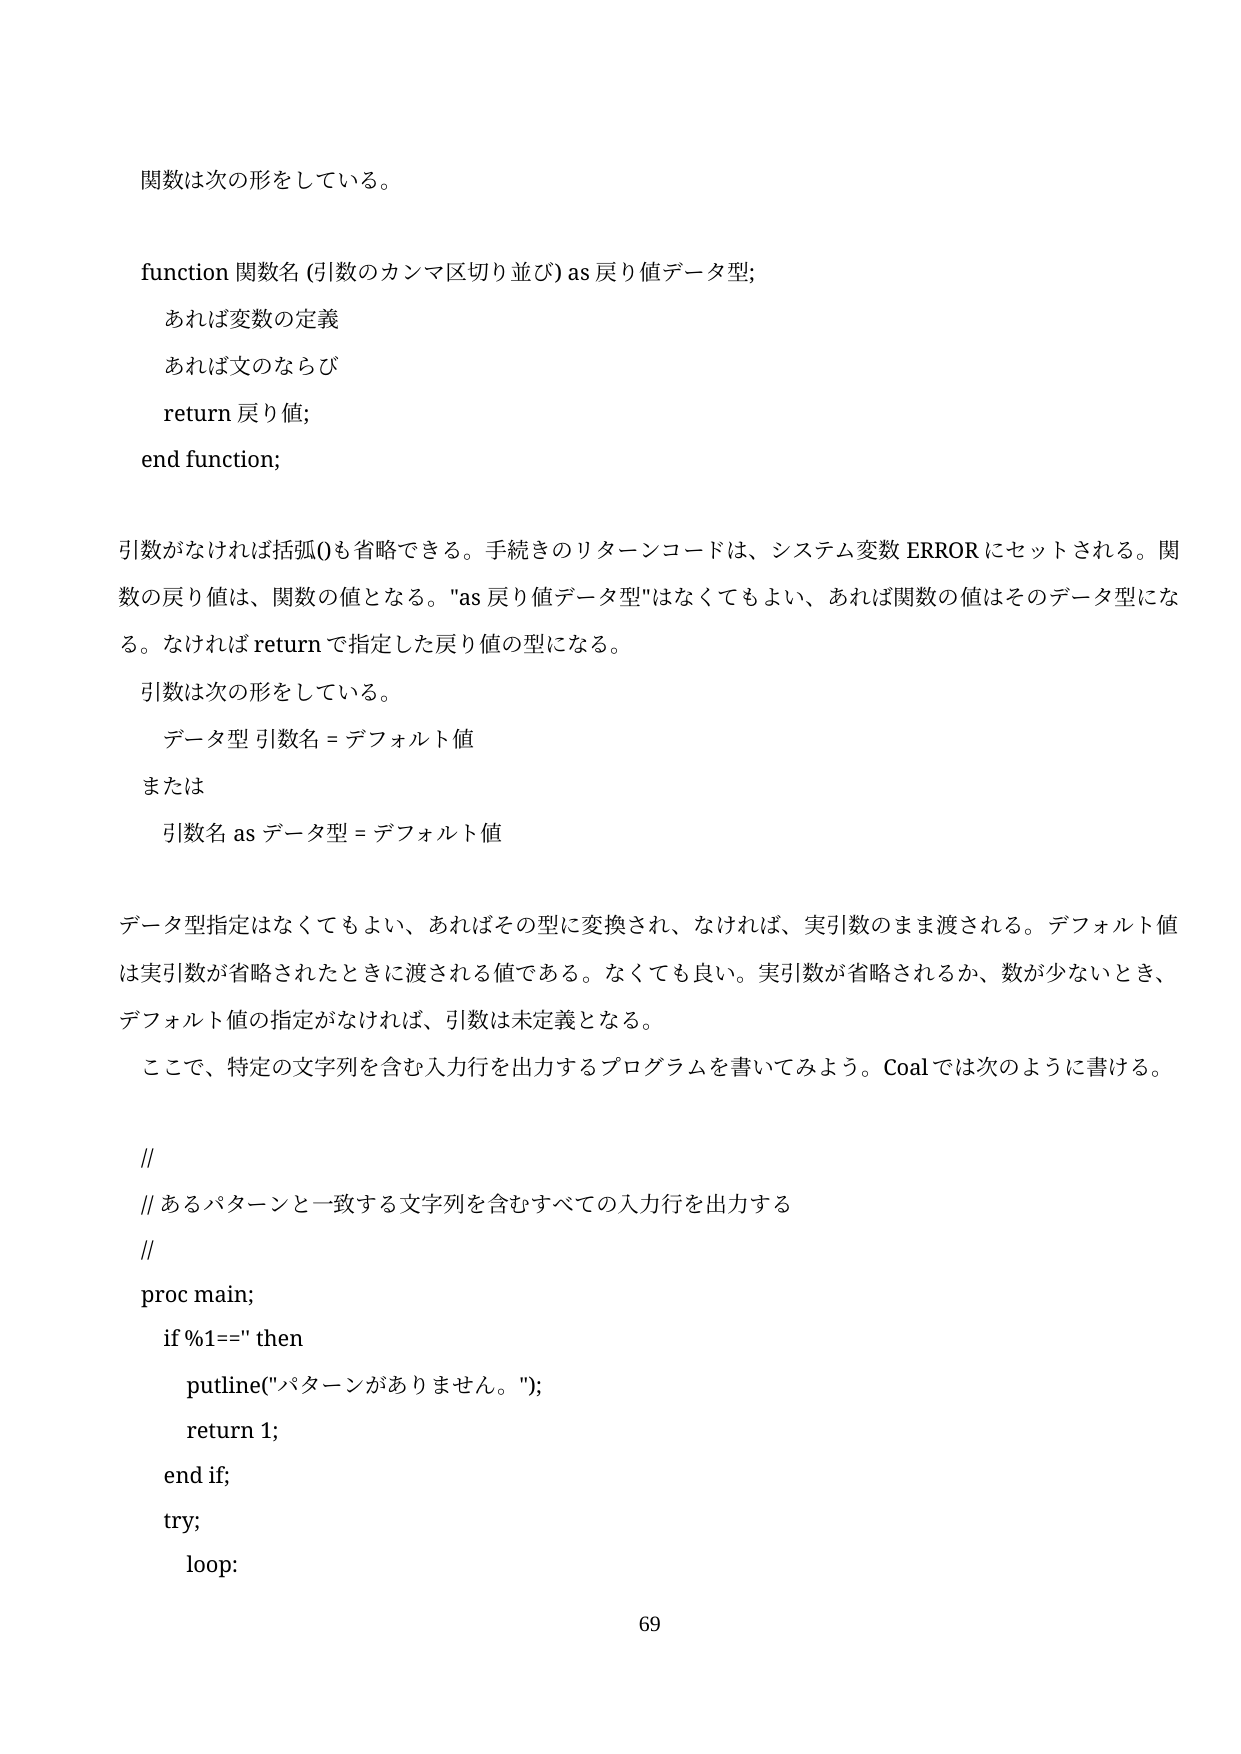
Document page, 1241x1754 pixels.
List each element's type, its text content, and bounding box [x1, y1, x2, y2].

text return 1; [118, 1415, 1181, 1445]
text あれば変数の定義 [118, 302, 1181, 333]
text end function; [118, 444, 1181, 473]
text データ型 引数名 = デフォルト値 [118, 722, 1181, 754]
text 引数がなければ括弧()も省略できる。手続きのリターンコードは、システム変数ERRORにセットされる。関数の戻り値は、関数の値となる。"as 戻り値データ型"はなくてもよい、あれば関数の値はそのデータ型になる。なければreturnで指定した戻り値の型になる。 [118, 533, 1181, 659]
text proc main; [118, 1279, 1181, 1308]
text または [118, 769, 1181, 801]
text if %1=='' then [118, 1323, 1181, 1353]
text loop: [118, 1549, 1181, 1579]
text end if; [118, 1460, 1181, 1490]
text 引数は次の形をしている。 [118, 675, 1181, 706]
text function 関数名 (引数のカンマ区切り並び) as 戻り値データ型; [118, 255, 1181, 286]
text 関数は次の形をしている。 [118, 163, 1181, 194]
text // あるパターンと一致する文字列を含むすべての入力行を出力する [118, 1187, 1181, 1218]
text return 戻り値; [118, 396, 1181, 428]
text putline("パターンがありません。"); [118, 1368, 1181, 1400]
text データ型指定はなくてもよい、あればその型に変換され、なければ、実引数のまま渡される。デフォルト値は実引数が省略されたときに渡される値である。なくても良い。実引数が省略されるか、数が少ないとき、デフォルト値の指定がなければ、引数は未定義となる。 [118, 908, 1181, 1034]
text // [118, 1142, 1181, 1172]
text ここで、特定の文字列を含む入力行を出力するプログラムを書いてみよう。Coalでは次のように書ける。 [118, 1050, 1181, 1082]
text try; [118, 1505, 1181, 1534]
text あれば文のならび [118, 349, 1181, 381]
text // [118, 1234, 1181, 1264]
text 引数名 as データ型 = デフォルト値 [118, 817, 1181, 848]
